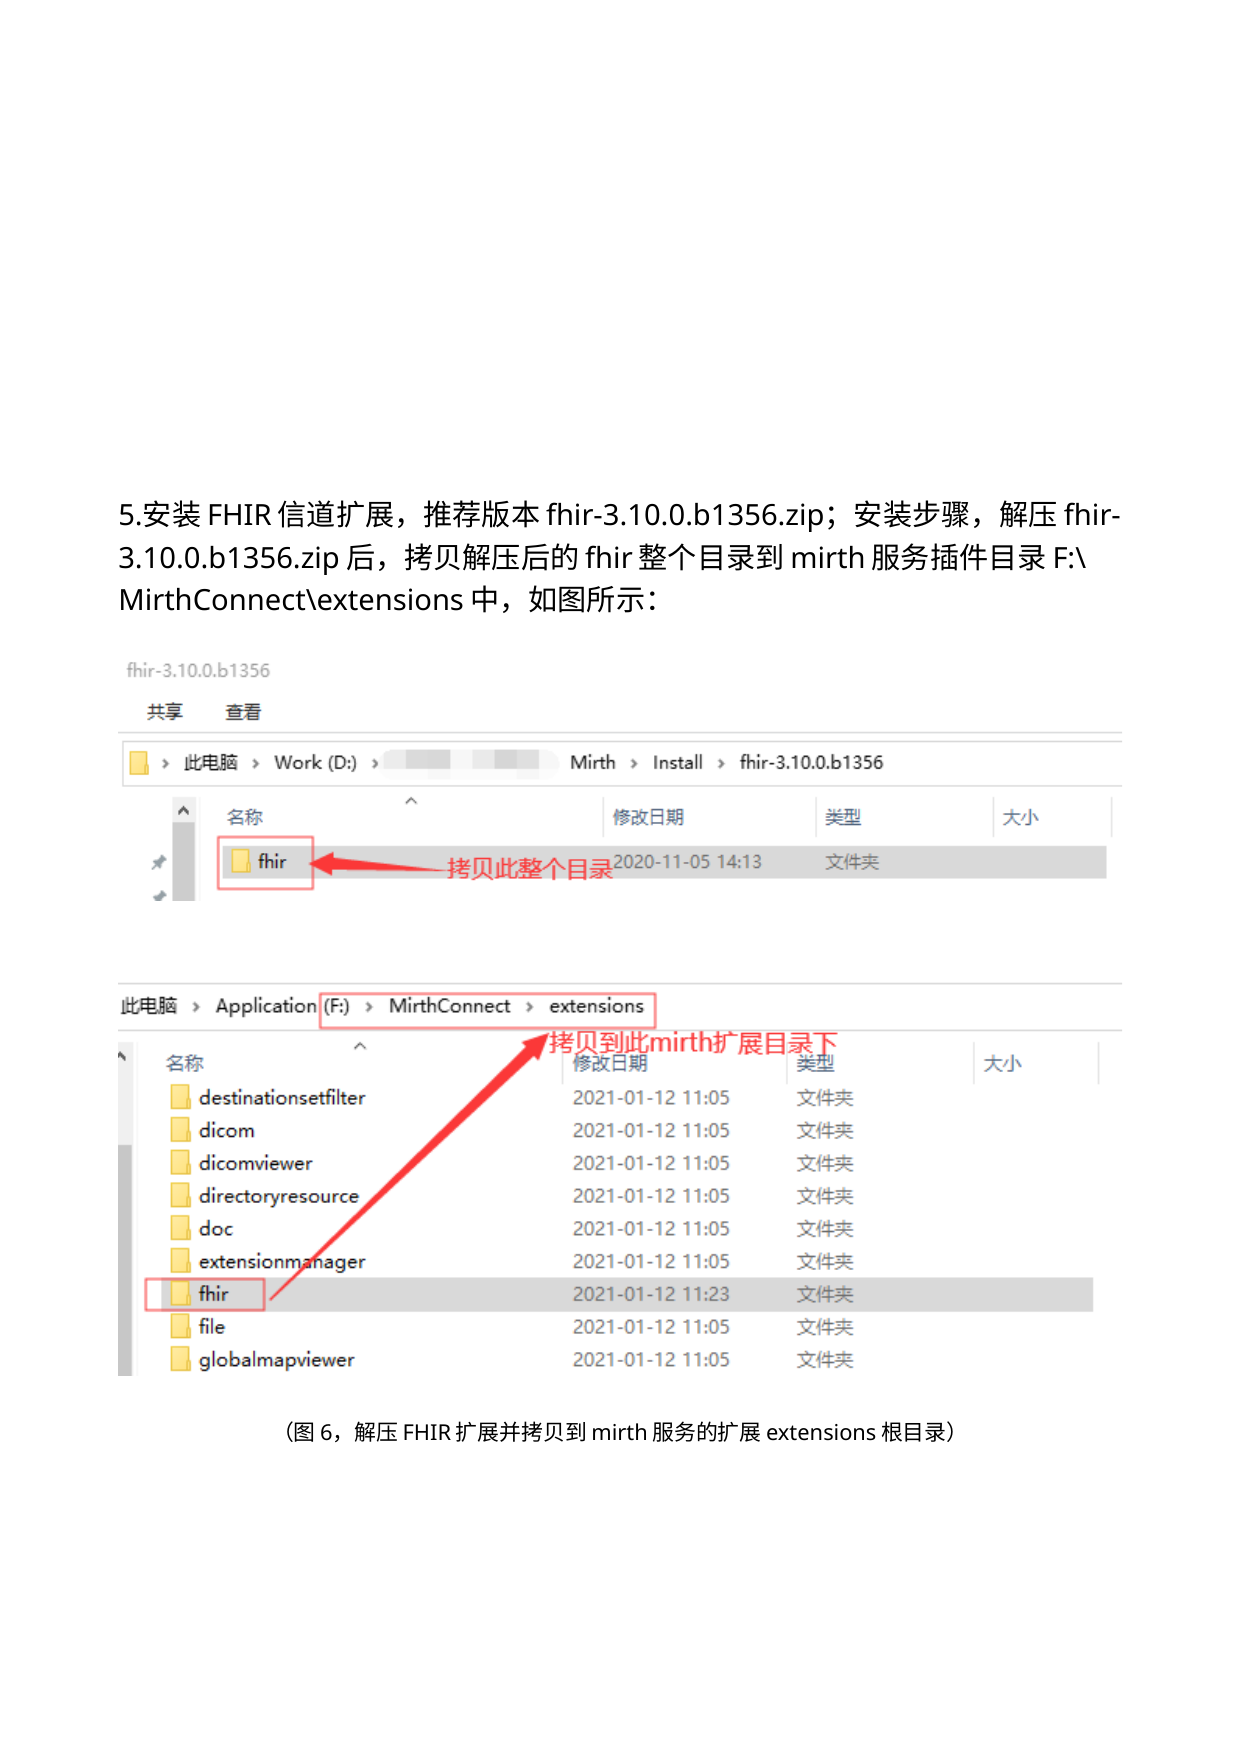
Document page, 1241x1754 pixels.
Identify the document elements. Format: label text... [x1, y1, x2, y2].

text （图6，解压FHIR扩展并拷贝到mirth服务的扩展extensions根目录） [118, 1415, 1122, 1447]
picture [118, 658, 1123, 901]
picture [118, 980, 1123, 1376]
text 5.安装FHIR信道扩展，推荐版本fhir-3.10.0.b1356.zip；安装步骤，解压fhir-3.10.0.b1356.zip后，拷贝解压后的fhir整个目录到mirth服务插件目录F:\MirthConnect\extensions中，如图所示： [118, 492, 1122, 619]
